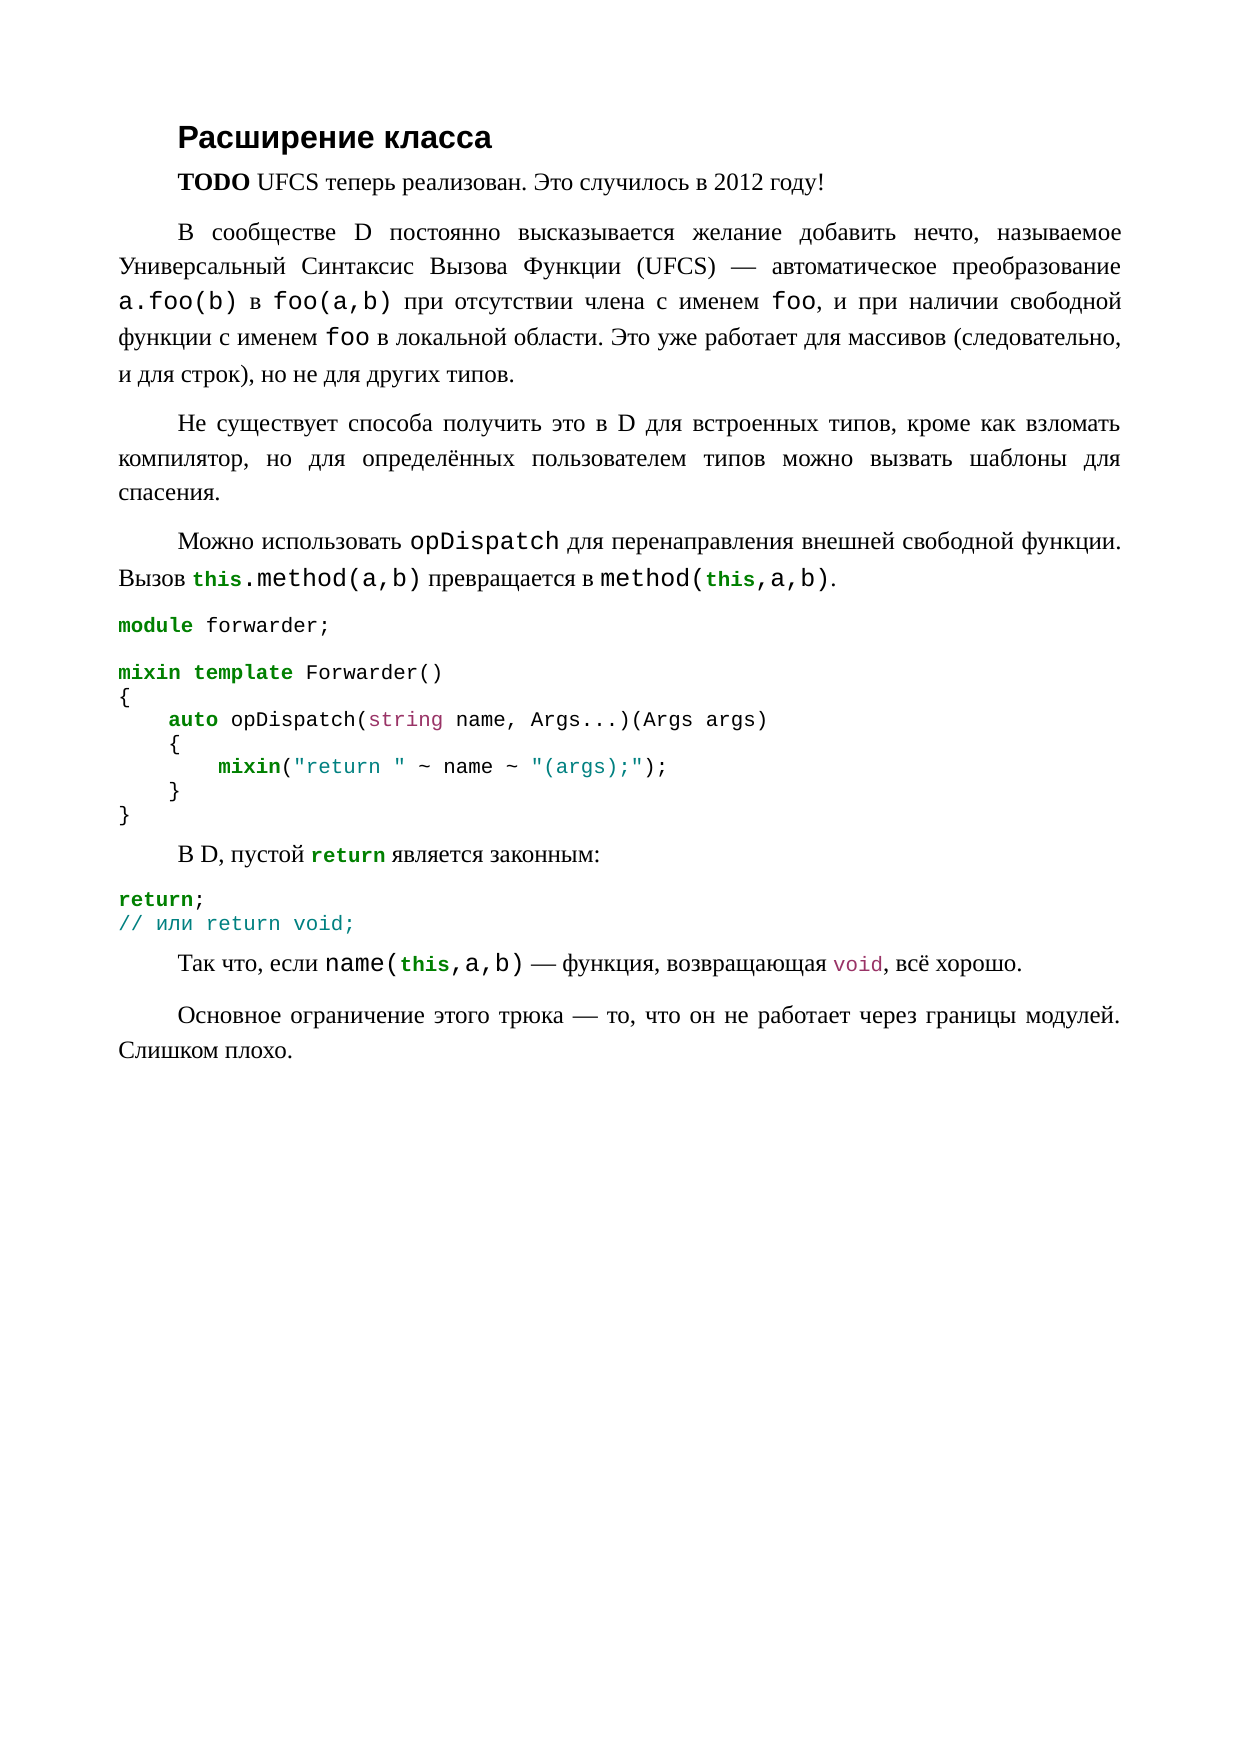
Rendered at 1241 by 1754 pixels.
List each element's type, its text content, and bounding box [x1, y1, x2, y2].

text // или return void; [118, 913, 1122, 937]
text Не существует способа получить это в D для встроенных типов, кроме как взломать компилятор, но для определённых пользователем типов можно вызвать шаблоны для спасения. [118, 408, 1122, 506]
text return; [118, 889, 1122, 913]
text } [118, 780, 1122, 804]
text { [118, 686, 1122, 709]
text mixin template Forwarder() [118, 662, 1122, 686]
text Основное ограничение этого трюка — то, что он не работает через границы модулей. Слишком плохо. [118, 1000, 1122, 1063]
text auto opDispatch(string name, Args...)(Args args) [118, 709, 1122, 733]
text module forwarder; [118, 615, 1122, 638]
text { [118, 733, 1122, 757]
text TODO UFCS теперь реализован. Это случилось в 2012 году! [118, 167, 1122, 196]
text В сообществе D постоянно высказывается желание добавить нечто, называемое Универсальный Синтаксис Вызова Функции (UFCS) — автоматическое преобразование a.foo(b) в foo(a,b) при отсутствии члена с именем foo, и при наличии свободной функции с именем foo в локальной области. Это уже работает для массивов (следовательно, и для строк), но не для других типов. [118, 217, 1122, 388]
text } [118, 804, 1122, 827]
text В D, пустой return является законным: [118, 839, 1122, 869]
text Можно использовать opDispatch для перенаправления внешней свободной функции. Вызов this.method(a,b) превращается в method(this,a,b). [118, 526, 1122, 594]
text mixin("return " ~ name ~ "(args);"); [118, 757, 1122, 780]
text Так что, если name(this,a,b) — функция, возвращающая void, всё хорошо. [118, 948, 1122, 979]
subtitle Расширение класса [118, 118, 1122, 155]
